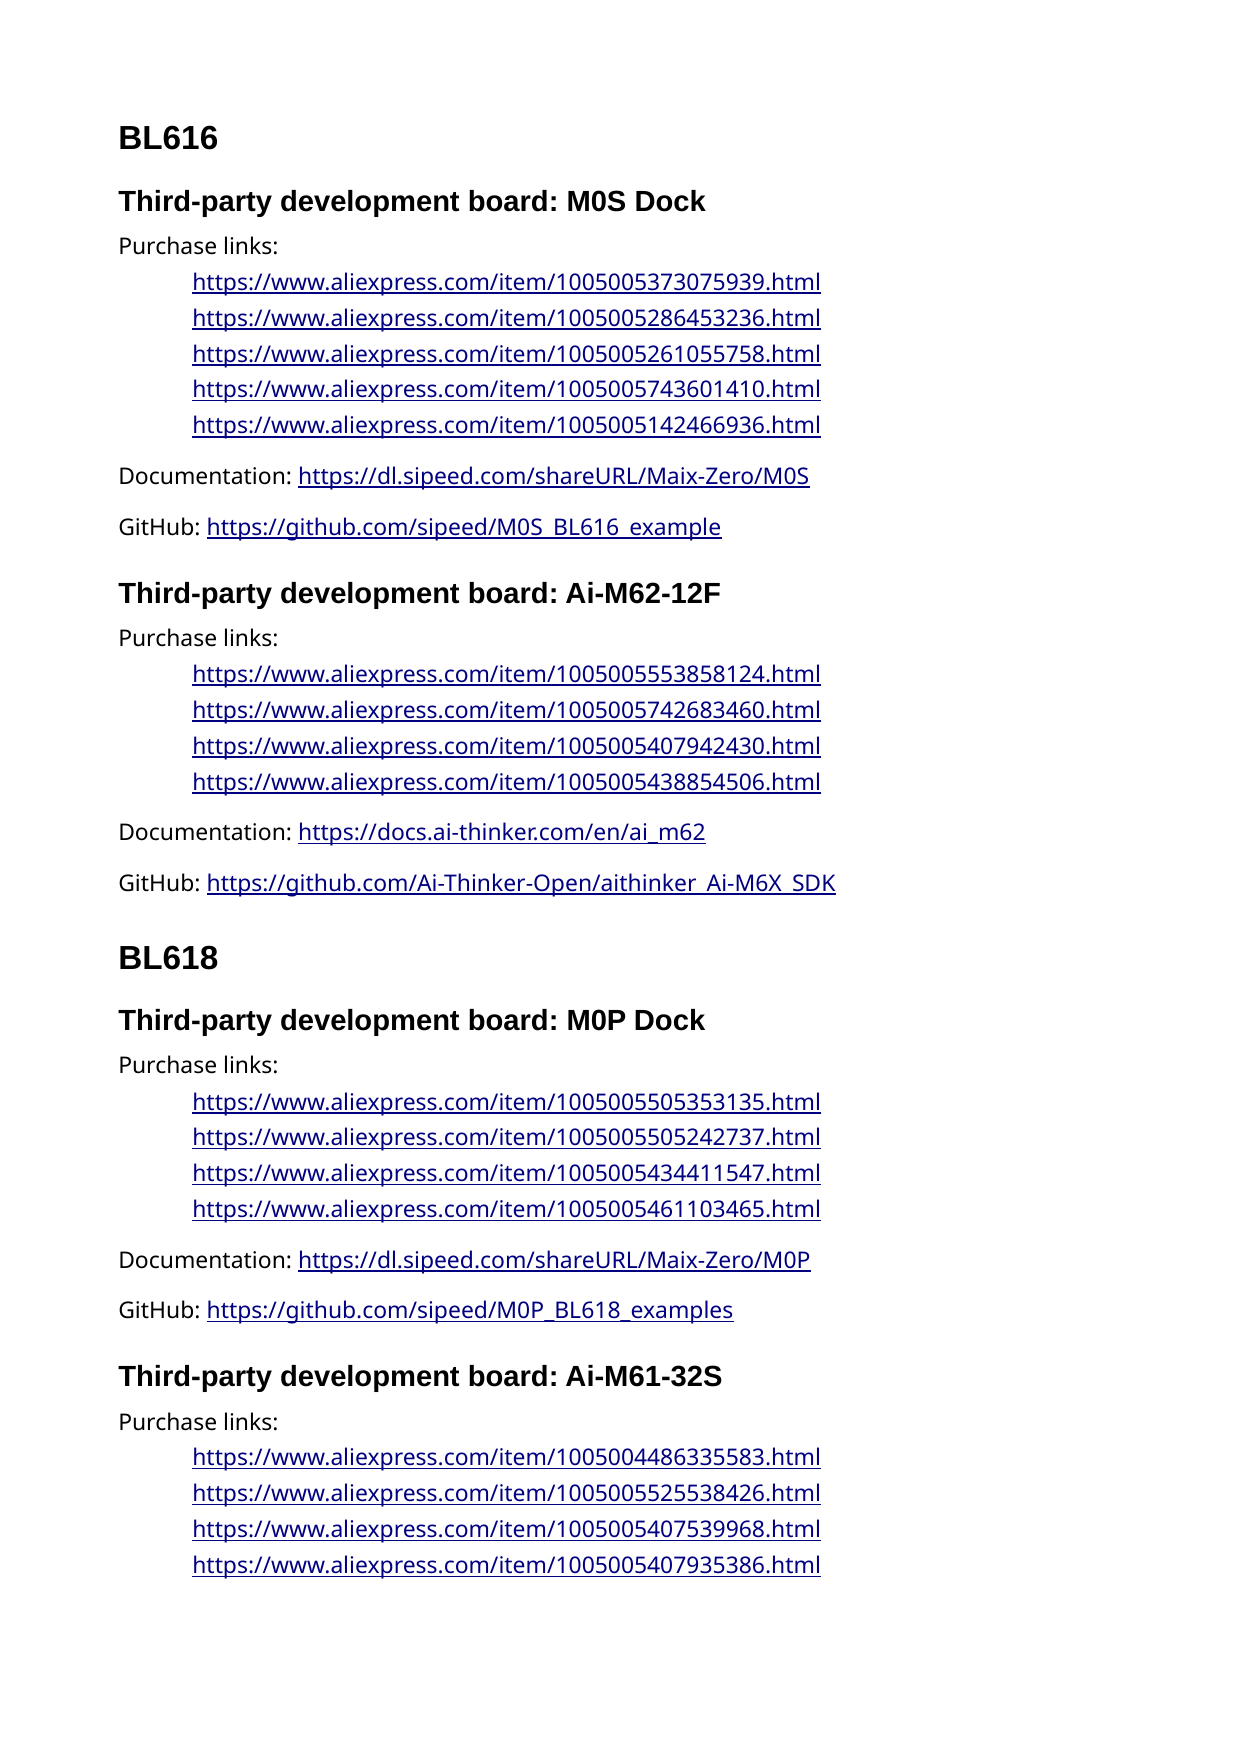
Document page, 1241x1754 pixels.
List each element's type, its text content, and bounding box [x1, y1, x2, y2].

text https://www.aliexpress.com/item/1005005434411547.html [192, 1157, 1122, 1188]
text https://www.aliexpress.com/item/1005005505353135.html [192, 1085, 1122, 1117]
text https://www.aliexpress.com/item/1005005525538426.html [192, 1477, 1122, 1508]
text https://www.aliexpress.com/item/1005005505242737.html [192, 1121, 1122, 1153]
text https://www.aliexpress.com/item/1005005407539968.html [192, 1513, 1122, 1544]
text https://www.aliexpress.com/item/1005005142466936.html [192, 409, 1122, 441]
text Purchase links: [118, 230, 1122, 261]
text https://www.aliexpress.com/item/1005005373075939.html [192, 266, 1122, 297]
text https://www.aliexpress.com/item/1005005461103465.html [192, 1193, 1122, 1224]
subtitle Third-party development board: M0S Dock [118, 184, 1122, 217]
subtitle Third-party development board: M0P Dock [118, 1003, 1122, 1037]
text https://www.aliexpress.com/item/1005005743601410.html [192, 373, 1122, 405]
text https://www.aliexpress.com/item/1005005261055758.html [192, 337, 1122, 369]
text https://www.aliexpress.com/item/1005005553858124.html [192, 658, 1122, 689]
text Purchase links: [118, 1049, 1122, 1081]
text https://www.aliexpress.com/item/1005005286453236.html [192, 302, 1122, 333]
text https://www.aliexpress.com/item/1005005407942430.html [192, 729, 1122, 761]
text https://www.aliexpress.com/item/1005005742683460.html [192, 694, 1122, 725]
text GitHub: https://github.com/Ai-Thinker-Open/aithinker_Ai-M6X_SDK [118, 867, 1122, 898]
text Purchase links: [118, 622, 1122, 653]
subtitle BL616 [118, 118, 1122, 157]
subtitle Third-party development board: Ai-M61-32S [118, 1359, 1122, 1393]
text GitHub: https://github.com/sipeed/M0P_BL618_examples [118, 1294, 1122, 1326]
text Purchase links: [118, 1405, 1122, 1437]
text Documentation: https://dl.sipeed.com/shareURL/Maix-Zero/M0P [118, 1244, 1122, 1275]
text Documentation: https://docs.ai-thinker.com/en/ai_m62 [118, 816, 1122, 847]
text https://www.aliexpress.com/item/1005005438854506.html [192, 766, 1122, 797]
text https://www.aliexpress.com/item/1005004486335583.html [192, 1441, 1122, 1473]
subtitle BL618 [118, 938, 1122, 976]
text GitHub: https://github.com/sipeed/M0S_BL616_example [118, 511, 1122, 542]
text https://www.aliexpress.com/item/1005005407935386.html [192, 1549, 1122, 1580]
subtitle Third-party development board: Ai-M62-12F [118, 576, 1122, 609]
text Documentation: https://dl.sipeed.com/shareURL/Maix-Zero/M0S [118, 460, 1122, 491]
